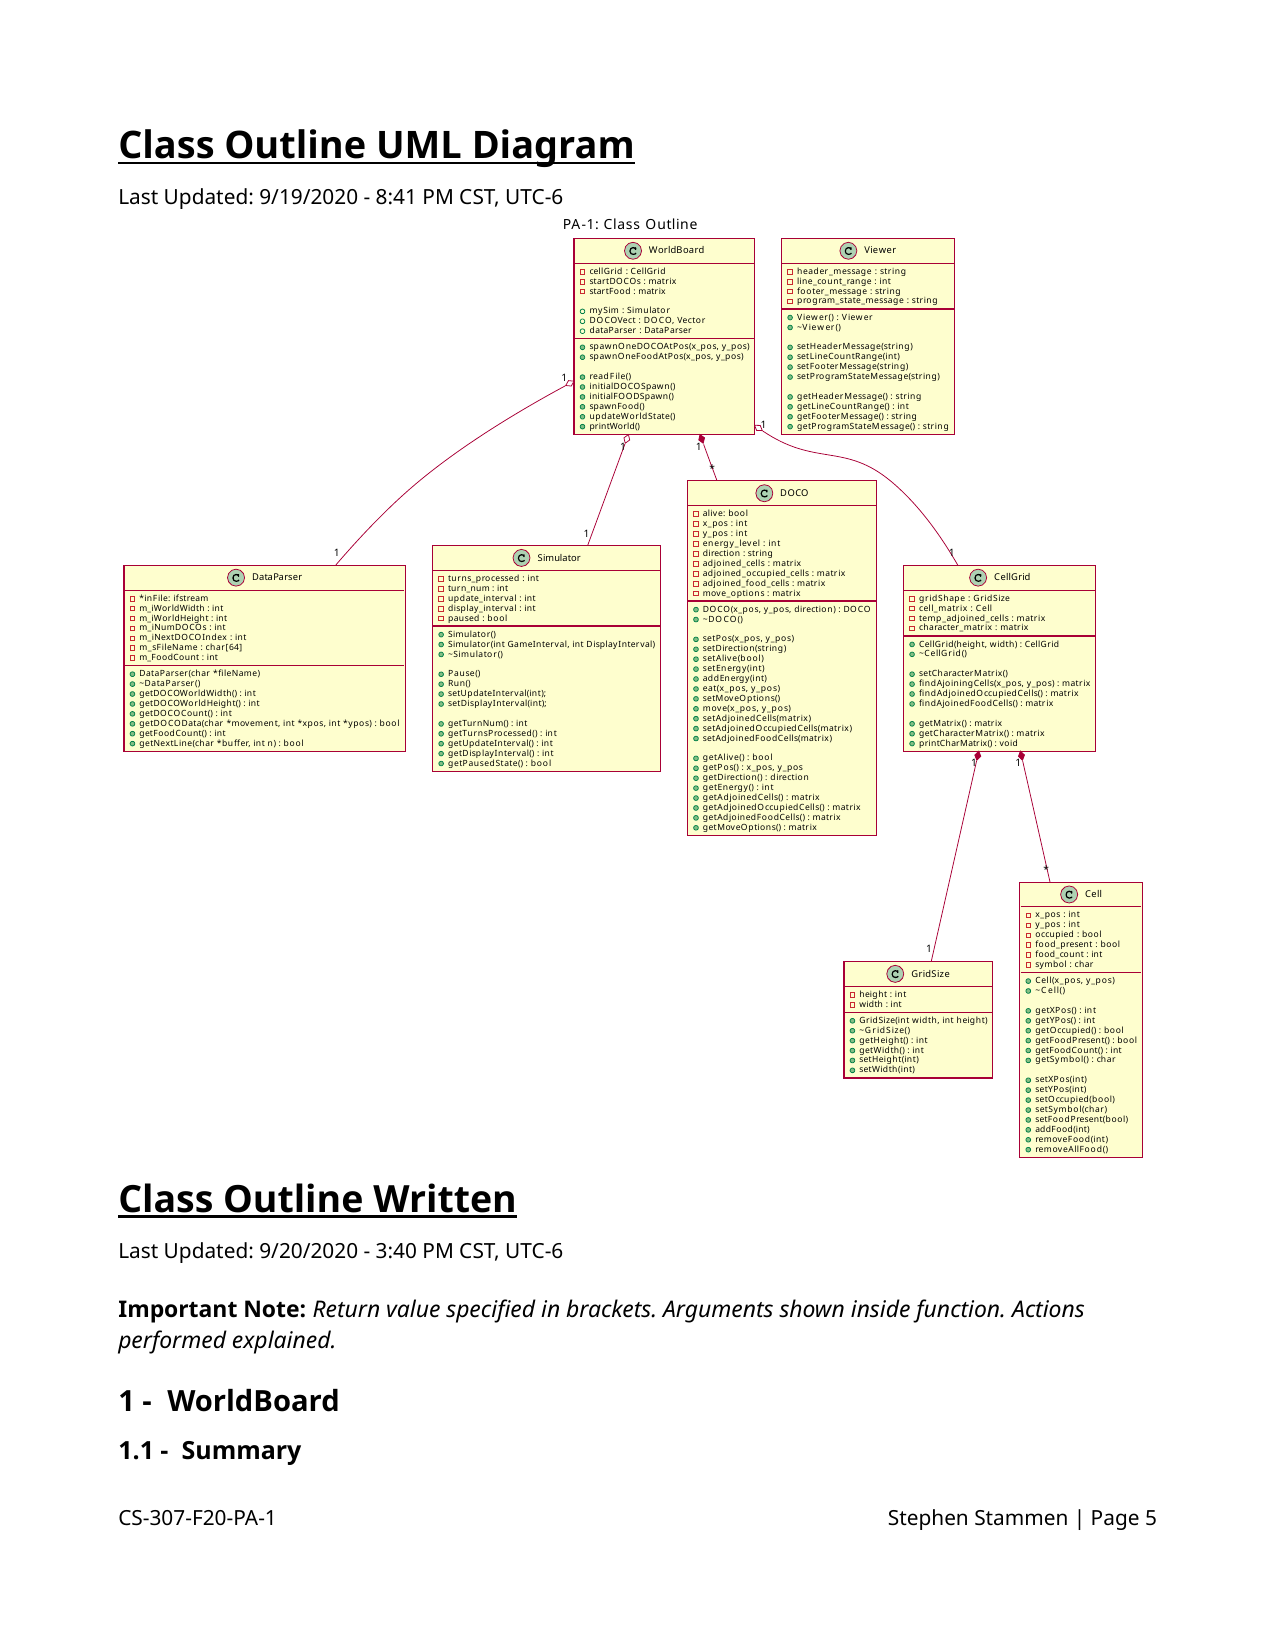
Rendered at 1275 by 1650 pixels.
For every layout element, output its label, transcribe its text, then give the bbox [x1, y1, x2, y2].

list Summary [118, 1432, 1157, 1466]
subtitle Class Outline Written [118, 236, 1157, 1223]
text Last Updated: 9/19/2020 - 8:41 PM CST, UTC-6 [118, 182, 1157, 211]
subtitle Class Outline UML Diagram [118, 118, 1157, 170]
subtitle WorldBoard [118, 1380, 1157, 1420]
text Important Note: Return value specified in brackets. Arguments shown inside function. Actions performed explained. [118, 1293, 1157, 1355]
text Last Updated: 9/20/2020 - 3:40 PM CST, UTC-6 [118, 1236, 1157, 1264]
